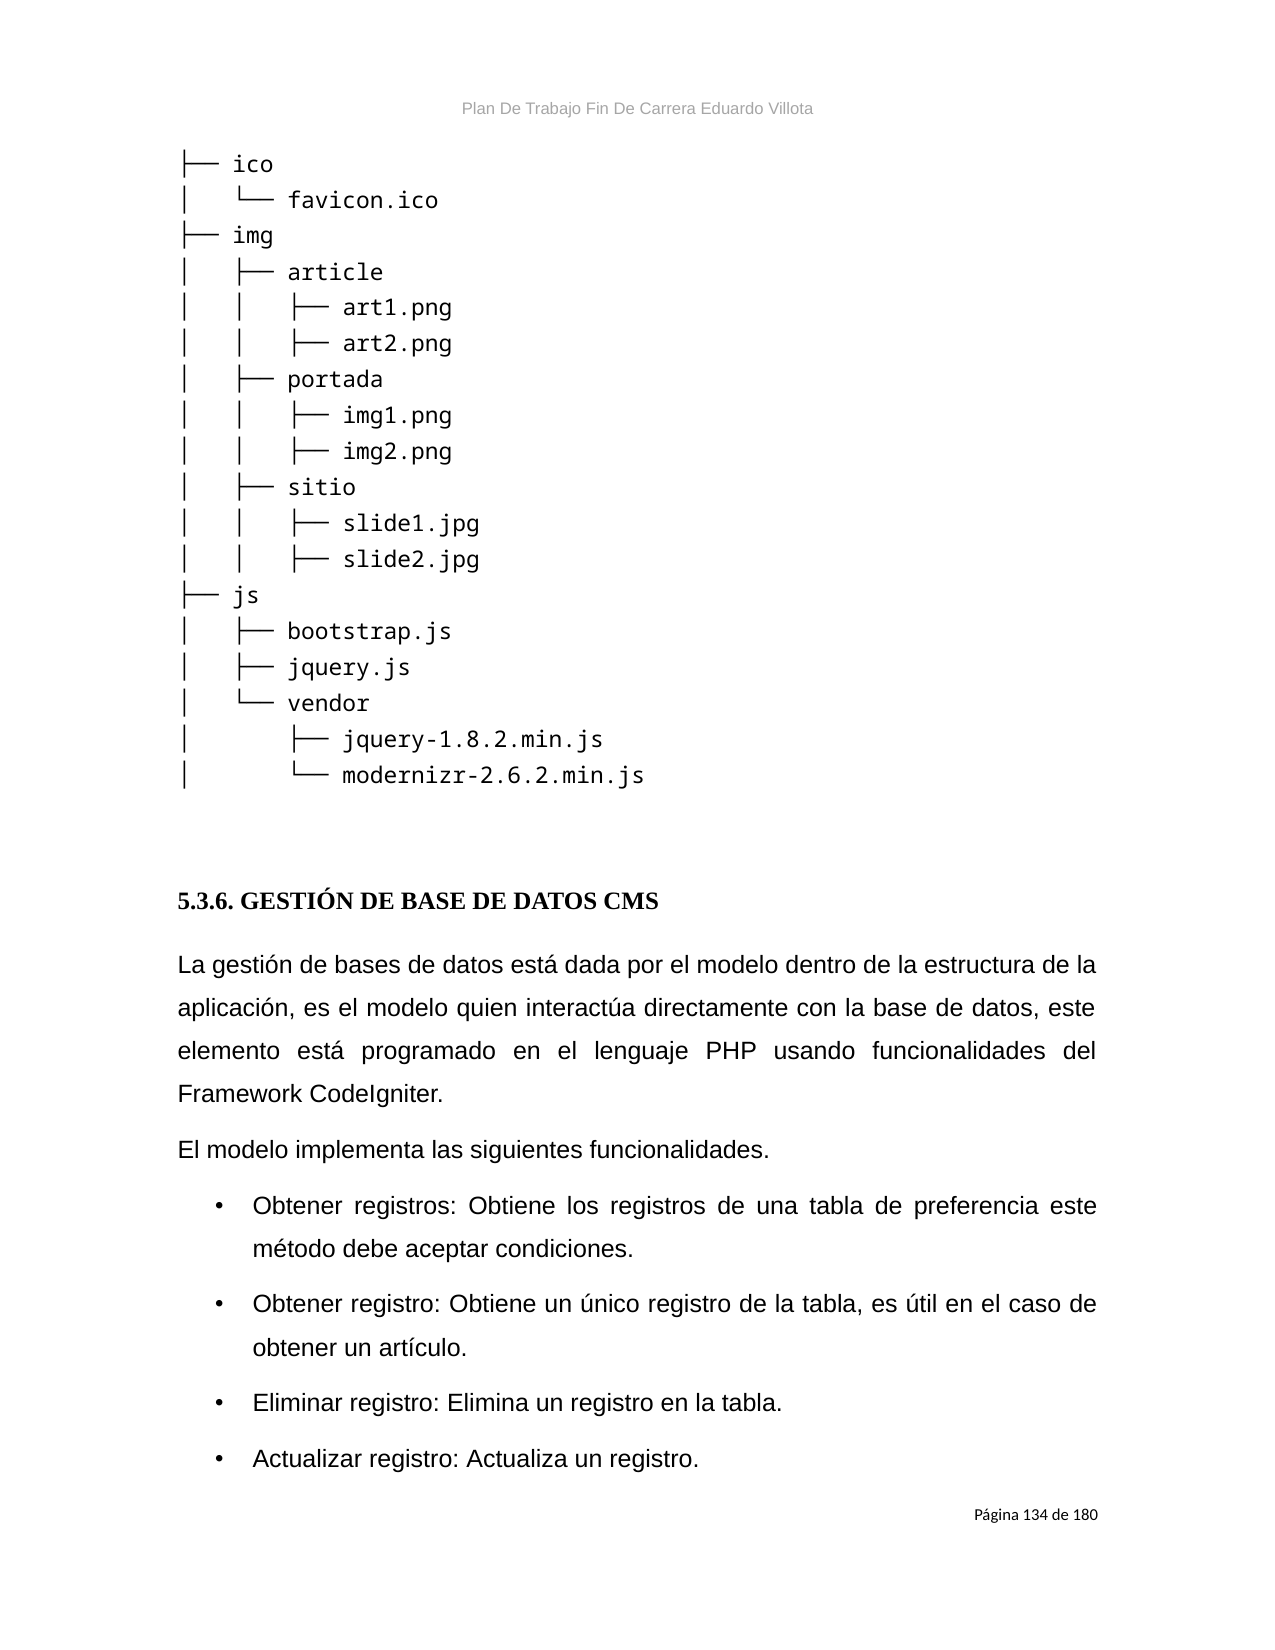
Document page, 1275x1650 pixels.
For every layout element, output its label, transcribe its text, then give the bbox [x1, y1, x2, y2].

list Actualizar registro: Actualiza un registro. [215, 1444, 1098, 1473]
text │ └── vendor [177, 687, 1098, 718]
text │ │ ├── slide1.jpg [177, 507, 1098, 538]
text ├── js [177, 579, 1098, 610]
text ├── ico [177, 148, 1098, 179]
text │ ├── jquery.js [177, 651, 1098, 682]
text 5.3.6. GESTIÓN DE BASE DE DATOS CMS [177, 886, 1098, 915]
text El modelo implementa las siguientes funcionalidades. [177, 1135, 1098, 1164]
text │ ├── article [177, 255, 1098, 287]
list Obtener registros: Obtiene los registros de una tabla de preferencia este método debe aceptar condiciones. [215, 1191, 1098, 1263]
text │ │ ├── img2.png [177, 435, 1098, 466]
text │ │ ├── img1.png [177, 399, 1098, 430]
text │ │ ├── art1.png [177, 291, 1098, 323]
text │ ├── bootstrap.js [177, 615, 1098, 646]
text ├── img [177, 219, 1098, 251]
text │ └── favicon.ico [177, 183, 1098, 215]
text │ ├── jquery-1.8.2.min.js [177, 723, 1098, 754]
text │ │ ├── slide2.jpg [177, 543, 1098, 574]
text │ ├── sitio [177, 471, 1098, 502]
text │ ├── portada [177, 363, 1098, 394]
text │ └── modernizr-2.6.2.min.js [177, 758, 1098, 790]
list Eliminar registro: Elimina un registro en la tabla. [215, 1388, 1098, 1417]
text │ │ ├── art2.png [177, 327, 1098, 358]
list Obtener registro: Obtiene un único registro de la tabla, es útil en el caso de obtener un artículo. [215, 1289, 1098, 1361]
text La gestión de bases de datos está dada por el modelo dentro de la estructura de la aplicación, es el modelo quien interactúa directamente con la base de datos, este elemento está programado en el lenguaje PHP usando funcionalidades del Framework CodeIgniter. [177, 950, 1098, 1108]
